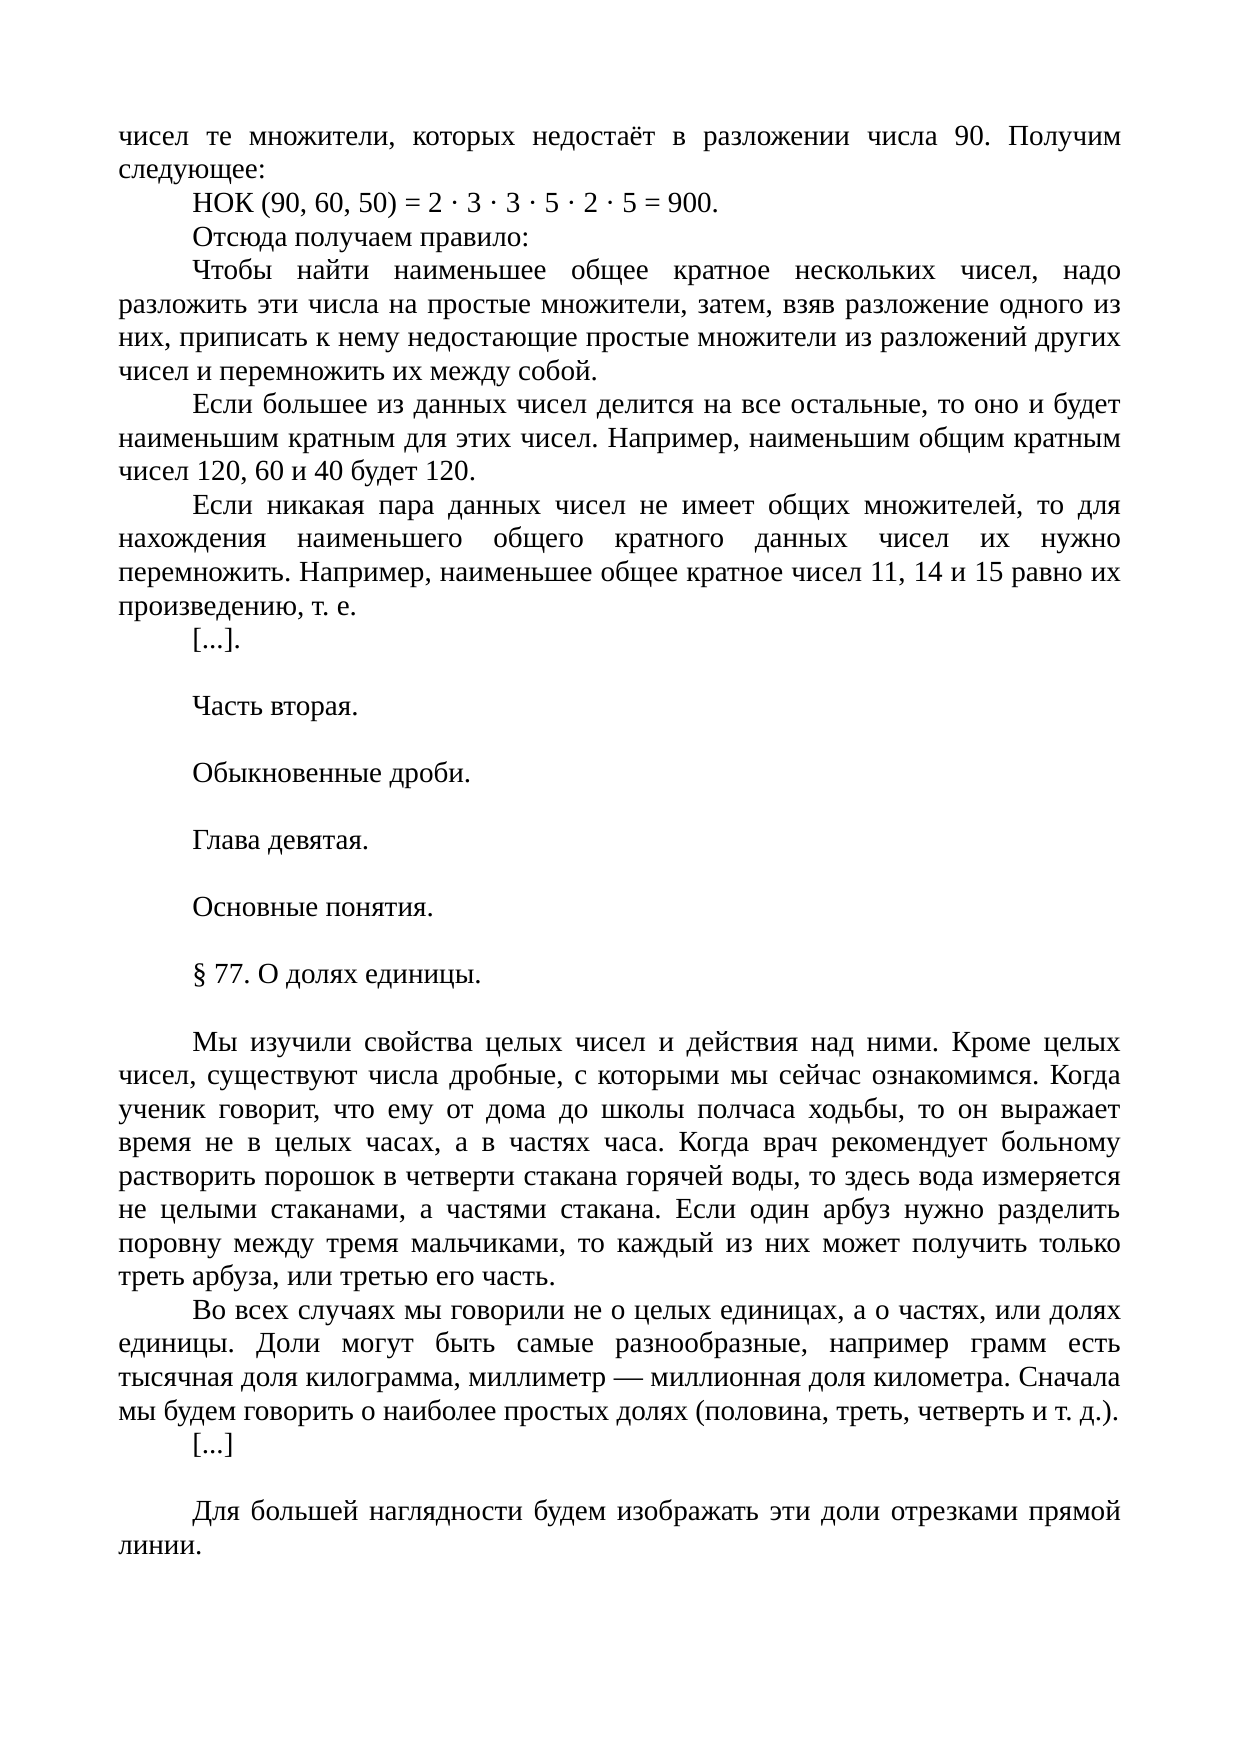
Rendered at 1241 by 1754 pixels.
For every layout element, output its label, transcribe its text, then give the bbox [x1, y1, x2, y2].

text Обыкновенные дроби. [118, 755, 1122, 789]
text Для большей наглядности будем изображать эти доли отрезками прямой линии. [118, 1493, 1122, 1560]
text Если большее из данных чисел делится на все остальные, то оно и будет наименьшим кратным для этих чисел. Например, наименьшим общим кратным чисел 120, 60 и 40 будет 120. [118, 386, 1122, 487]
text Во всех случаях мы говорили не о целых единицах, а о частях, или долях единицы. Доли могут быть самые разнообразные, например грамм есть тысячная доля килограмма, миллиметр — миллионная доля километра. Сначала мы будем говорить о наиболее простых долях (половина, треть, четверть и т. д.). [118, 1292, 1122, 1426]
text чисел те множители, которых недостаёт в разложении числа 90. Получим следующее: [118, 118, 1122, 185]
text Глава девятая. [118, 822, 1122, 856]
text Если никакая пара данных чисел не имеет общих множителей, то для нахождения наименьшего общего кратного данных чисел их нужно перемножить. Например, наименьшее общее кратное чисел 11, 14 и 15 равно их произведению, т. е. [118, 487, 1122, 621]
text Мы изучили свойства целых чисел и действия над ними. Кроме целых чисел, существуют числа дробные, с которыми мы сейчас ознакомимся. Когда ученик говорит, что ему от дома до школы полчаса ходьбы, то он выражает время не в целых часах, а в частях часа. Когда врач рекомендует больному растворить порошок в четверти стакана горячей воды, то здесь вода измеряется не целыми стаканами, а частями стакана. Если один арбуз нужно разделить поровну между тремя мальчиками, то каждый из них может получить только треть арбуза, или третью его часть. [118, 1024, 1122, 1292]
text [...] [118, 1426, 1122, 1460]
text Отсюда получаем правило: [118, 219, 1122, 252]
text Основные понятия. [118, 889, 1122, 923]
text НОК (90, 60, 50) = 2 · 3 · 3 · 5 · 2 · 5 = 900. [118, 185, 1122, 219]
text Часть вторая. [118, 688, 1122, 722]
text [...]. [118, 621, 1122, 655]
text § 77. О долях единицы. [118, 957, 1122, 990]
text Чтобы найти наименьшее общее кратное нескольких чисел, надо разложить эти числа на простые множители, затем, взяв разложение одного из них, приписать к нему недостающие простые множители из разложений других чисел и перемножить их между собой. [118, 252, 1122, 386]
